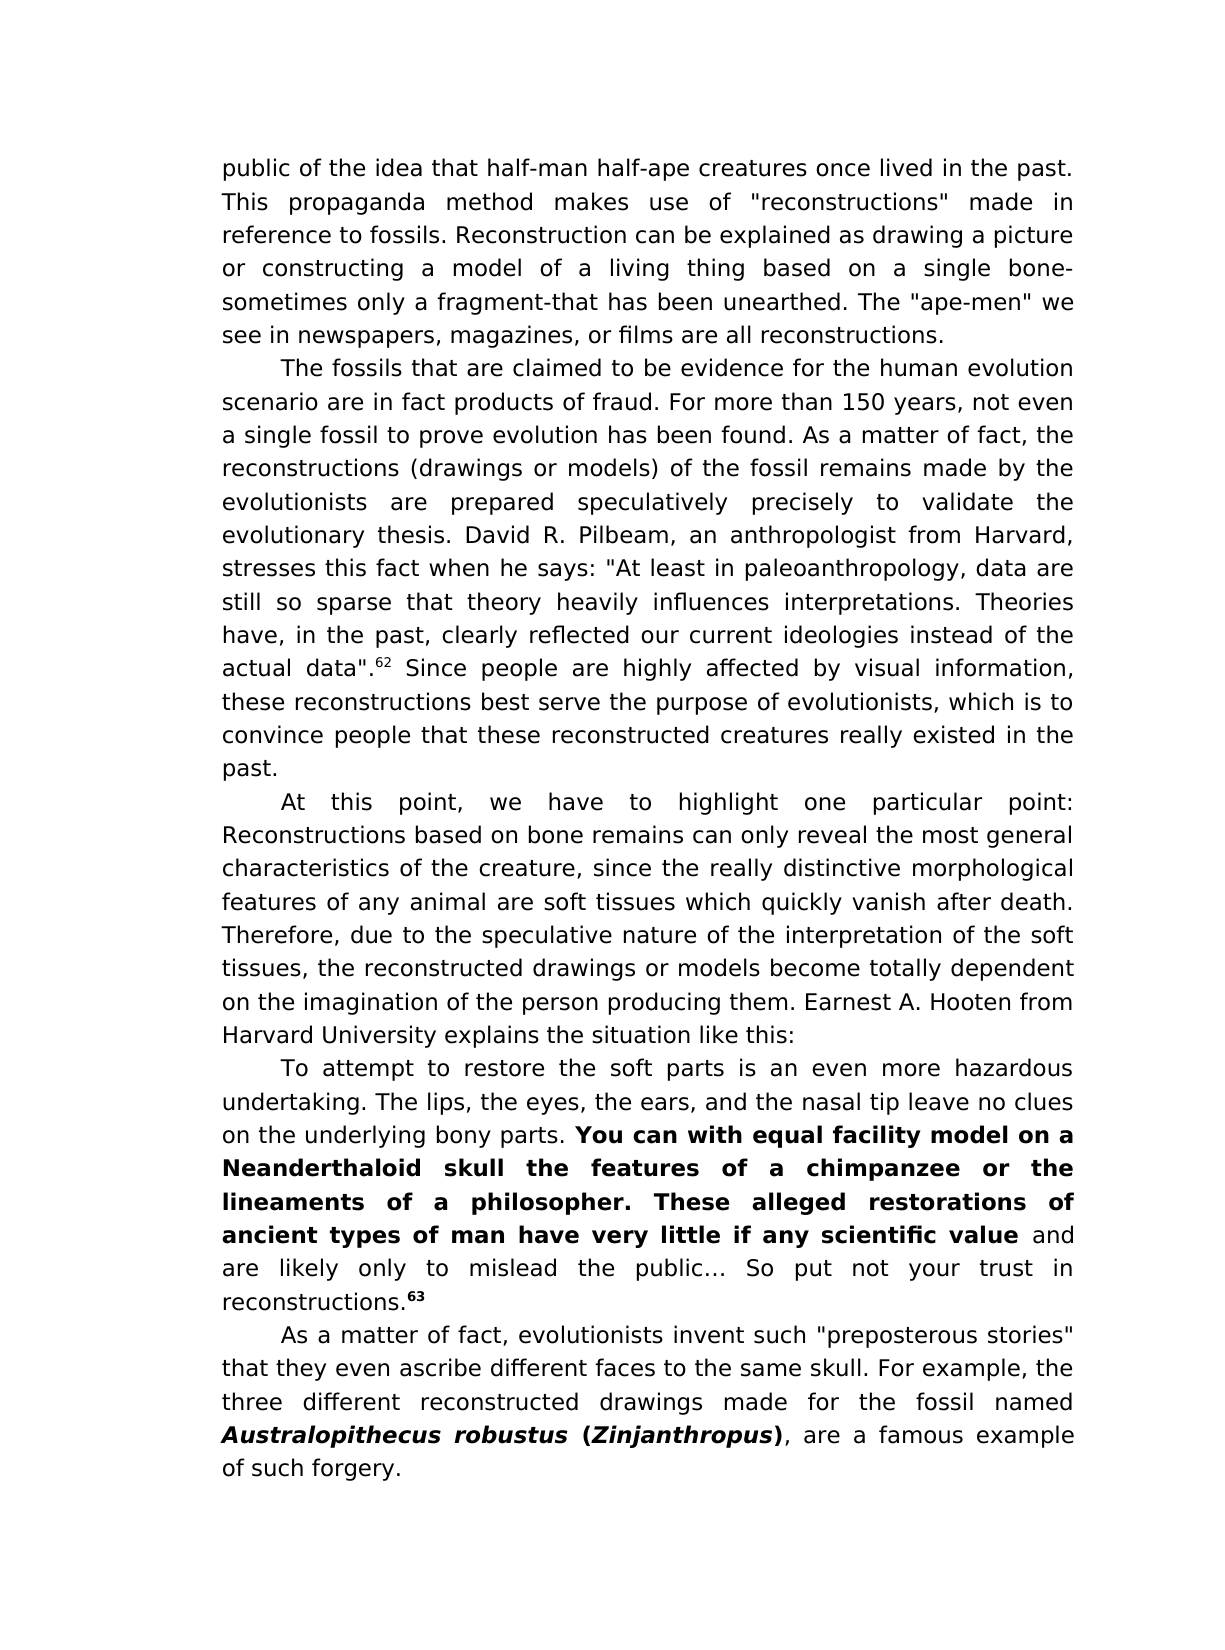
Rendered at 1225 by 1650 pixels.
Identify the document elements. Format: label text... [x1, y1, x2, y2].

text public of the idea that half-man half-ape creatures once lived in the past. This propaganda method makes use of "reconstructions" made in reference to fossils. Reconstruction can be explained as drawing a picture or constructing a model of a living thing based on a single bone-sometimes only a fragment-that has been unearthed. The "ape-men" we see in newspapers, magazines, or films are all reconstructions. [222, 150, 1075, 350]
text As a matter of fact, evolutionists invent such "preposterous stories" that they even ascribe different faces to the same skull. For example, the three different reconstructed drawings made for the fossil named Australopithecus robustus (Zinjanthropus), are a famous example of such forgery. [222, 1317, 1075, 1483]
text At this point, we have to highlight one particular point: Reconstructions based on bone remains can only reveal the most general characteristics of the creature, since the really distinctive morphological features of any animal are soft tissues which quickly vanish after death. Therefore, due to the speculative nature of the interpretation of the soft tissues, the reconstructed drawings or models become totally dependent on the imagination of the person producing them. Earnest A. Hooten from Harvard University explains the situation like this: [222, 783, 1075, 1050]
text To attempt to restore the soft parts is an even more hazardous undertaking. The lips, the eyes, the ears, and the nasal tip leave no clues on the underlying bony parts. You can with equal facility model on a Neanderthaloid skull the features of a chimpanzee or the lineaments of a philosopher. These alleged restorations of ancient types of man have very little if any scientific value and are likely only to mislead the public… So put not your trust in reconstructions.63 [222, 1050, 1075, 1317]
text The fossils that are claimed to be evidence for the human evolution scenario are in fact products of fraud. For more than 150 years, not even a single fossil to prove evolution has been found. As a matter of fact, the reconstructions (drawings or models) of the fossil remains made by the evolutionists are prepared speculatively precisely to validate the evolutionary thesis. David R. Pilbeam, an anthropologist from Harvard, stresses this fact when he says: "At least in paleoanthropology, data are still so sparse that theory heavily influences interpretations. Theories have, in the past, clearly reflected our current ideologies instead of the actual data".62 Since people are highly affected by visual information, these reconstructions best serve the purpose of evolutionists, which is to convince people that these reconstructed creatures really existed in the past. [222, 350, 1075, 783]
